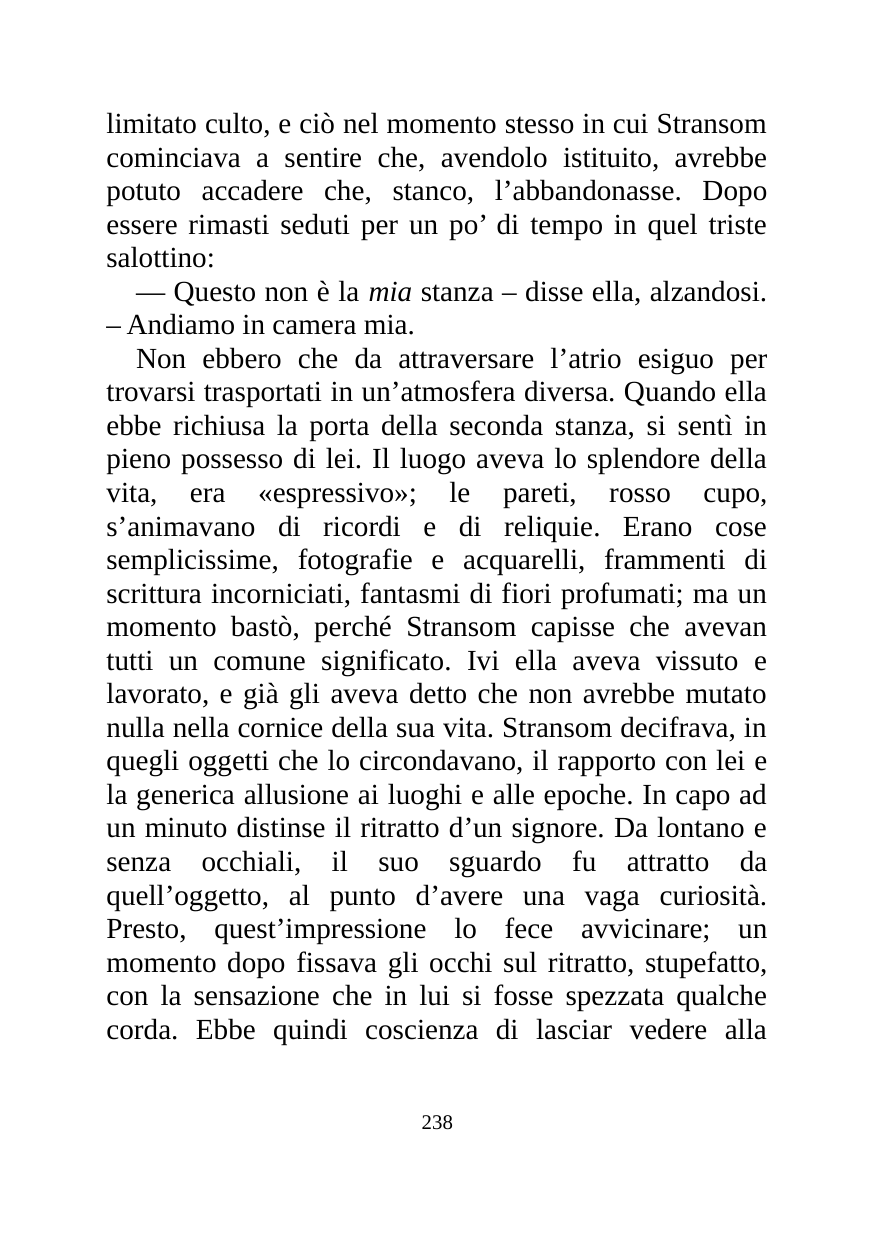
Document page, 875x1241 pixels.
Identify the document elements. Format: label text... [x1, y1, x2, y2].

text — Questo non è la mia stanza – disse ella, alzandosi. – Andiamo in camera mia. [106, 274, 768, 341]
text Non ebbero che da attraversare l’atrio esiguo per trovarsi trasportati in un’atmosfera diversa. Quando ella ebbe richiusa la porta della seconda stanza, si sentì in pieno possesso di lei. Il luogo aveva lo splendore della vita, era «espressivo»; le pareti, rosso cupo, s’animavano di ricordi e di reliquie. Erano cose semplicissime, fotografie e acquarelli, frammenti di scrittura incorniciati, fantasmi di fiori profumati; ma un momento bastò, perché Stransom capisse che avevan tutti un comune significato. Ivi ella aveva vissuto e lavorato, e già gli aveva detto che non avrebbe mutato nulla nella cornice della sua vita. Stransom decifrava, in quegli oggetti che lo circondavano, il rapporto con lei e la generica allusione ai luoghi e alle epoche. In capo ad un minuto distinse il ritratto d’un signore. Da lontano e senza occhiali, il suo sguardo fu attratto da quell’oggetto, al punto d’avere una vaga curiosità. Presto, quest’impressione lo fece avvicinare; un momento dopo fissava gli occhi sul ritratto, stupefatto, con la sensazione che in lui si fosse spezzata qualche corda. Ebbe quindi coscienza di lasciar vedere alla [106, 341, 768, 1045]
text limitato culto, e ciò nel momento stesso in cui Stransom cominciava a sentire che, avendolo istituito, avrebbe potuto accadere che, stanco, l’abbandonasse. Dopo essere rimasti seduti per un po’ di tempo in quel triste salottino: [106, 106, 768, 274]
